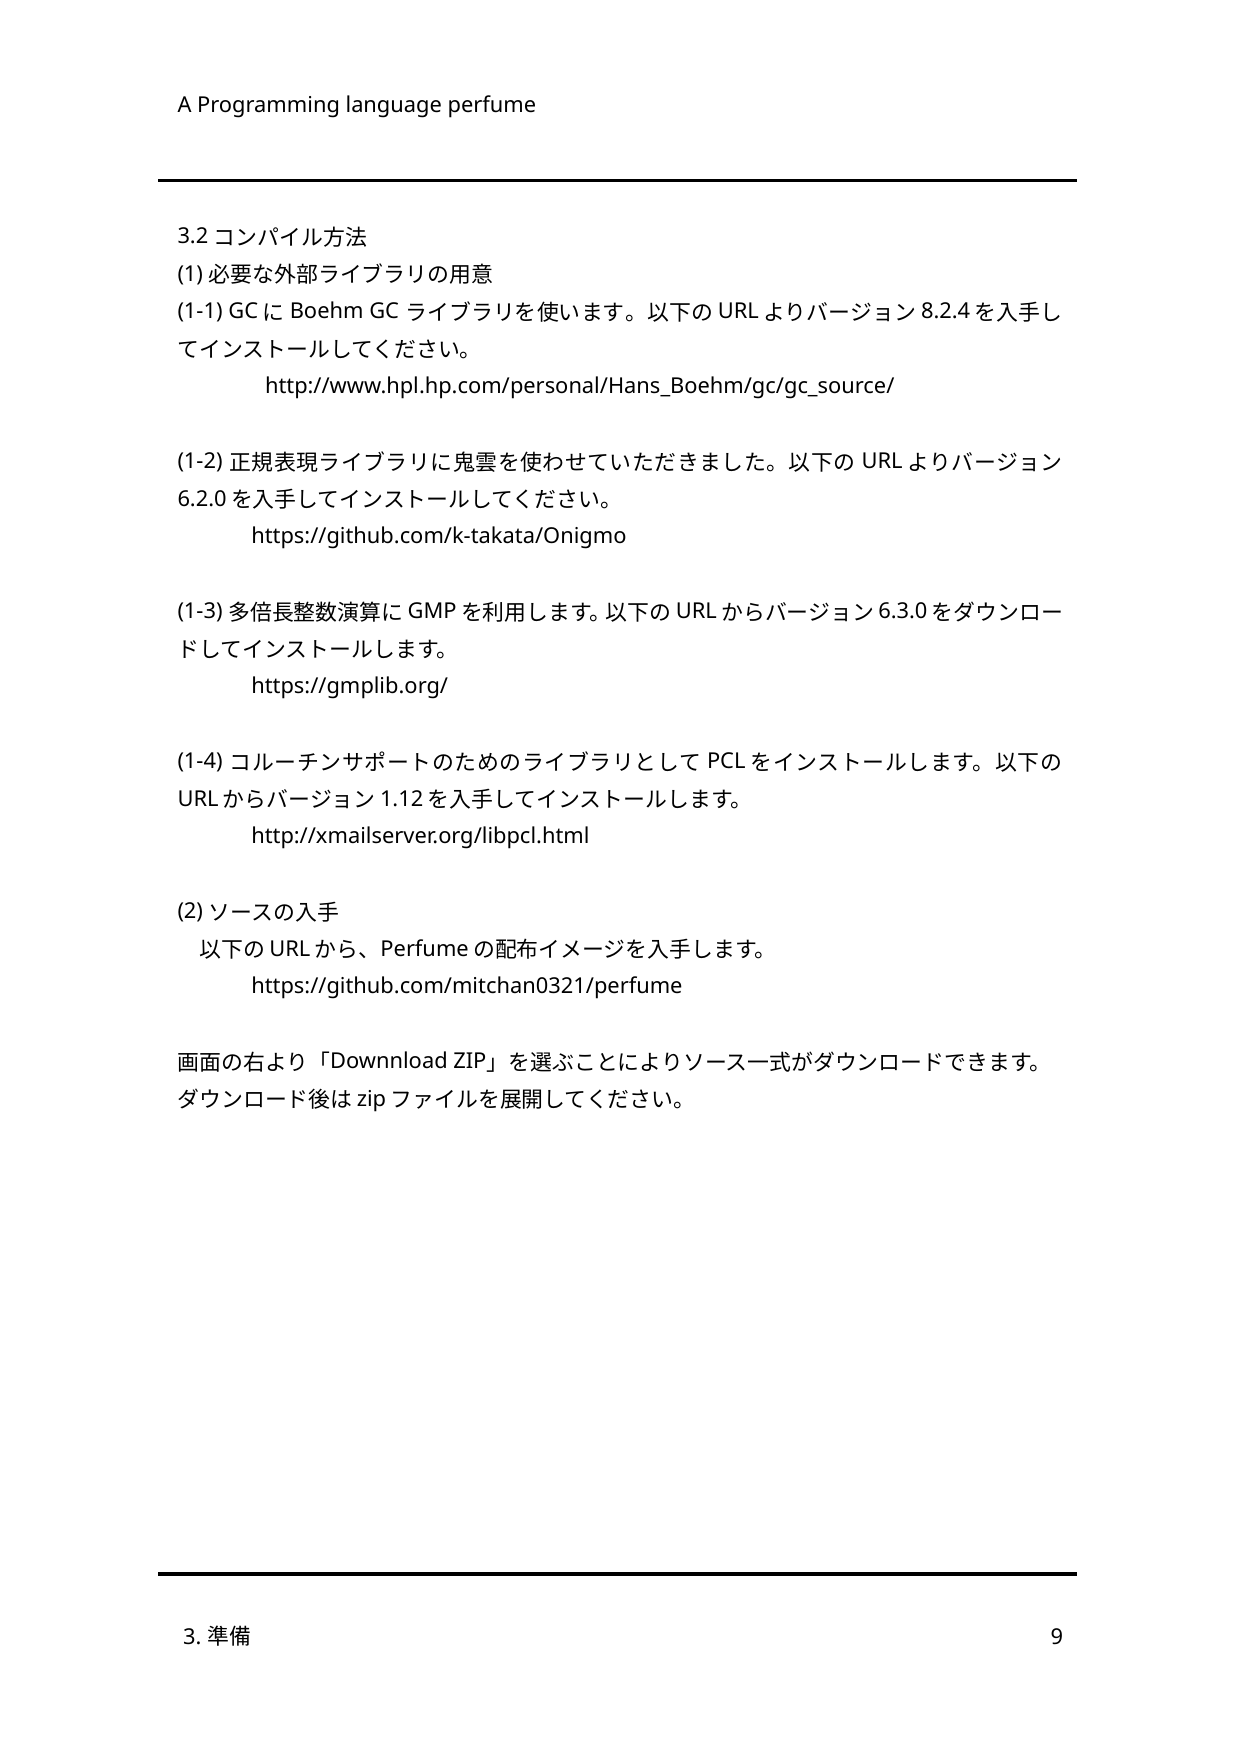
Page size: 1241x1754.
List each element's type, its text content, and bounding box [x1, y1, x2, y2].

text https://github.com/k-takata/Onigmo [177, 517, 1063, 554]
text 画面の右より「Downnload ZIP」を選ぶことによりソース一式がダウンロードできます。 [177, 1042, 1063, 1079]
text (1-2) 正規表現ライブラリに鬼雲を使わせていただきました。以下のURLよりバージョン 6.2.0を入手してインストールしてください。 [177, 442, 1063, 517]
text (1) 必要な外部ライブラリの用意 [177, 254, 1063, 292]
text (1-1) GCに Boehm GC ライブラリを使います。以下のURLよりバージョン8.2.4を入手してインストールしてください。 [177, 292, 1063, 367]
text ダウンロード後はzipファイルを展開してください。 [177, 1079, 1063, 1117]
text https://github.com/mitchan0321/perfume [177, 967, 1063, 1004]
text https://gmplib.org/ [177, 667, 1063, 704]
text (1-4) コルーチンサポートのためのライブラリとしてPCLをインストールします。以下のURLからバージョン1.12を入手してインストールします。 [177, 742, 1063, 817]
text http://www.hpl.hp.com/personal/Hans_Boehm/gc/gc_source/ [177, 367, 1063, 404]
text http://xmailserver.org/libpcl.html [177, 817, 1063, 854]
text (1-3) 多倍長整数演算にGMPを利用します。以下のURLからバージョン6.3.0をダウンロードしてインストールします。 [177, 592, 1063, 667]
subtitle 3.2 コンパイル方法 [177, 217, 1063, 254]
text 以下のURLから、Perfumeの配布イメージを入手します。 [177, 929, 1063, 967]
text (2) ソースの入手 [177, 892, 1063, 929]
